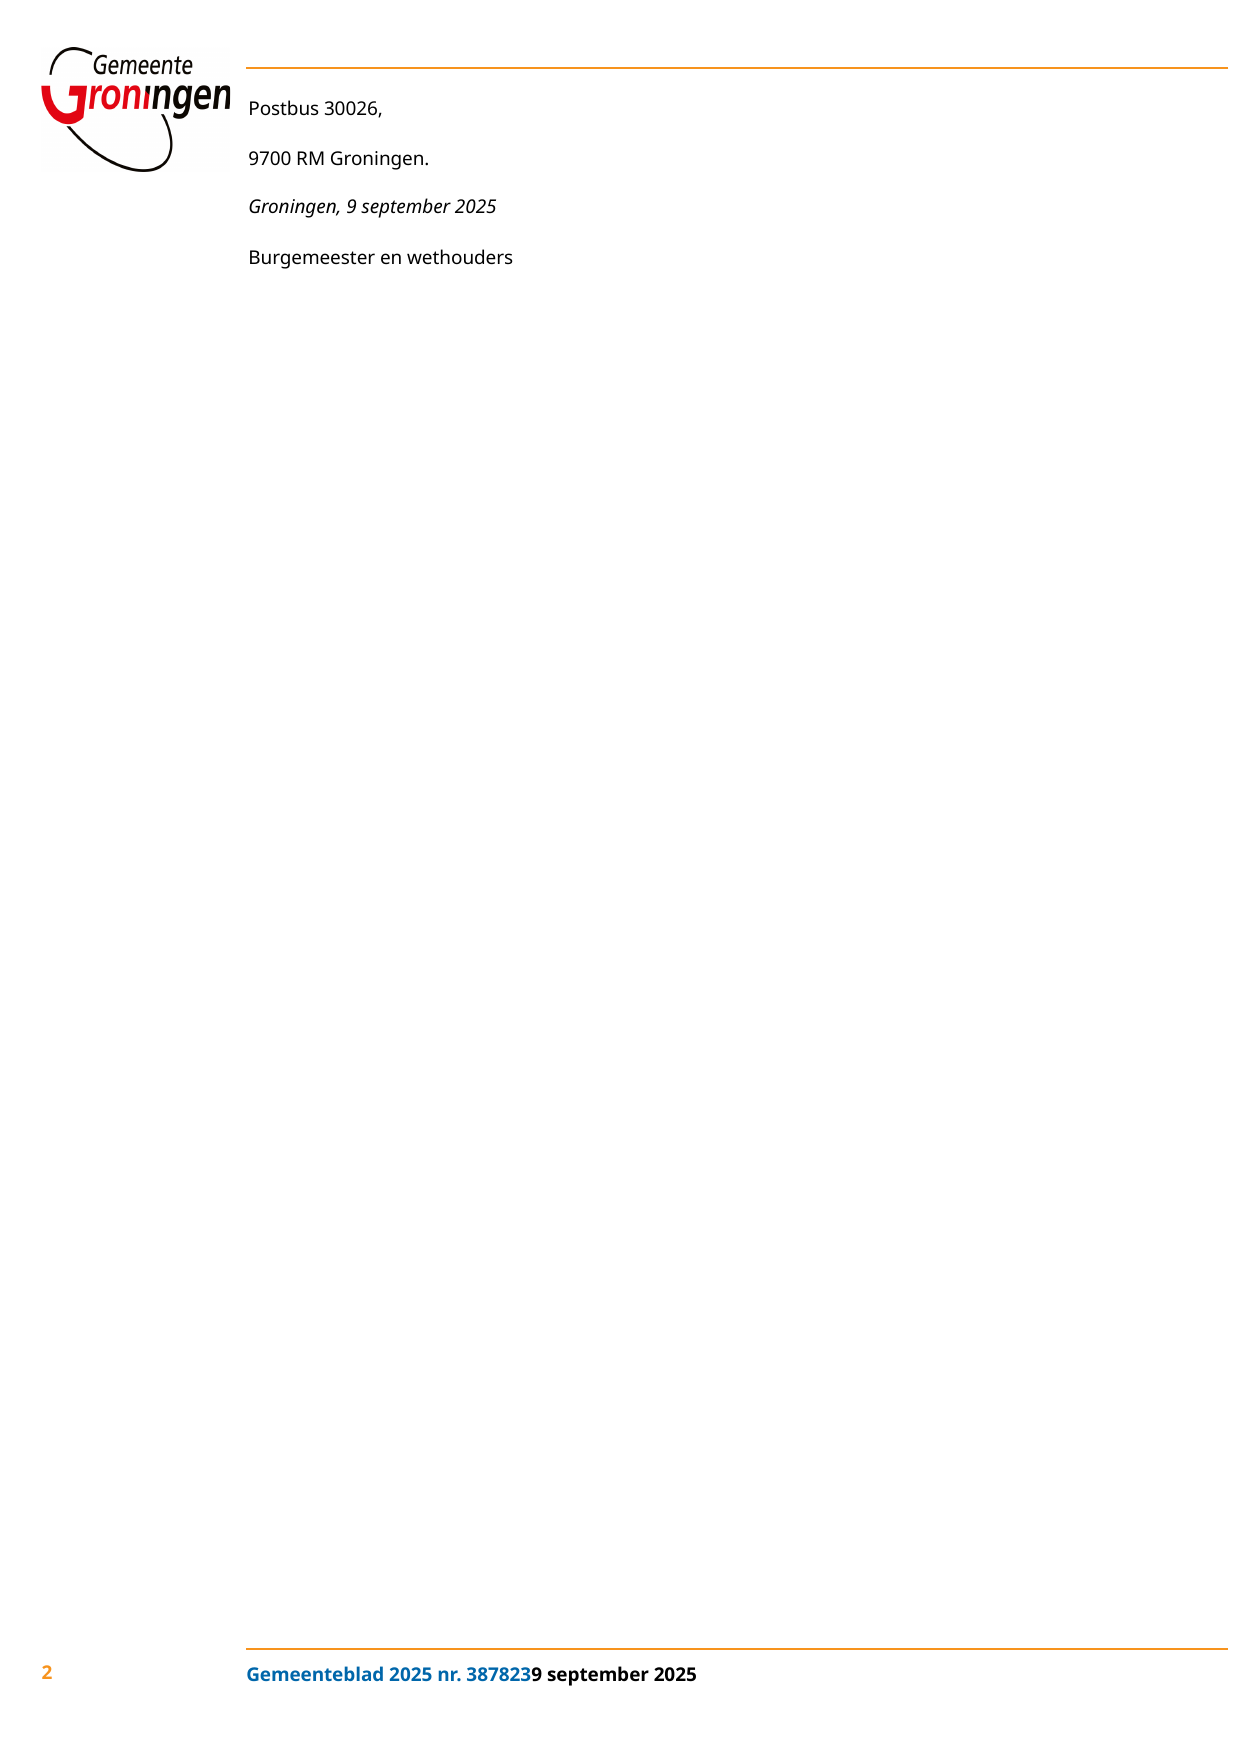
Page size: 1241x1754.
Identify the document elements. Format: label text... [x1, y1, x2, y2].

text Postbus 30026, [248, 95, 1152, 121]
text 9700 RM Groningen. [248, 145, 1152, 171]
text Groningen, 9 september 2025 [248, 193, 1152, 219]
picture [41, 47, 231, 172]
text Burgemeester en wethouders [248, 244, 1152, 270]
